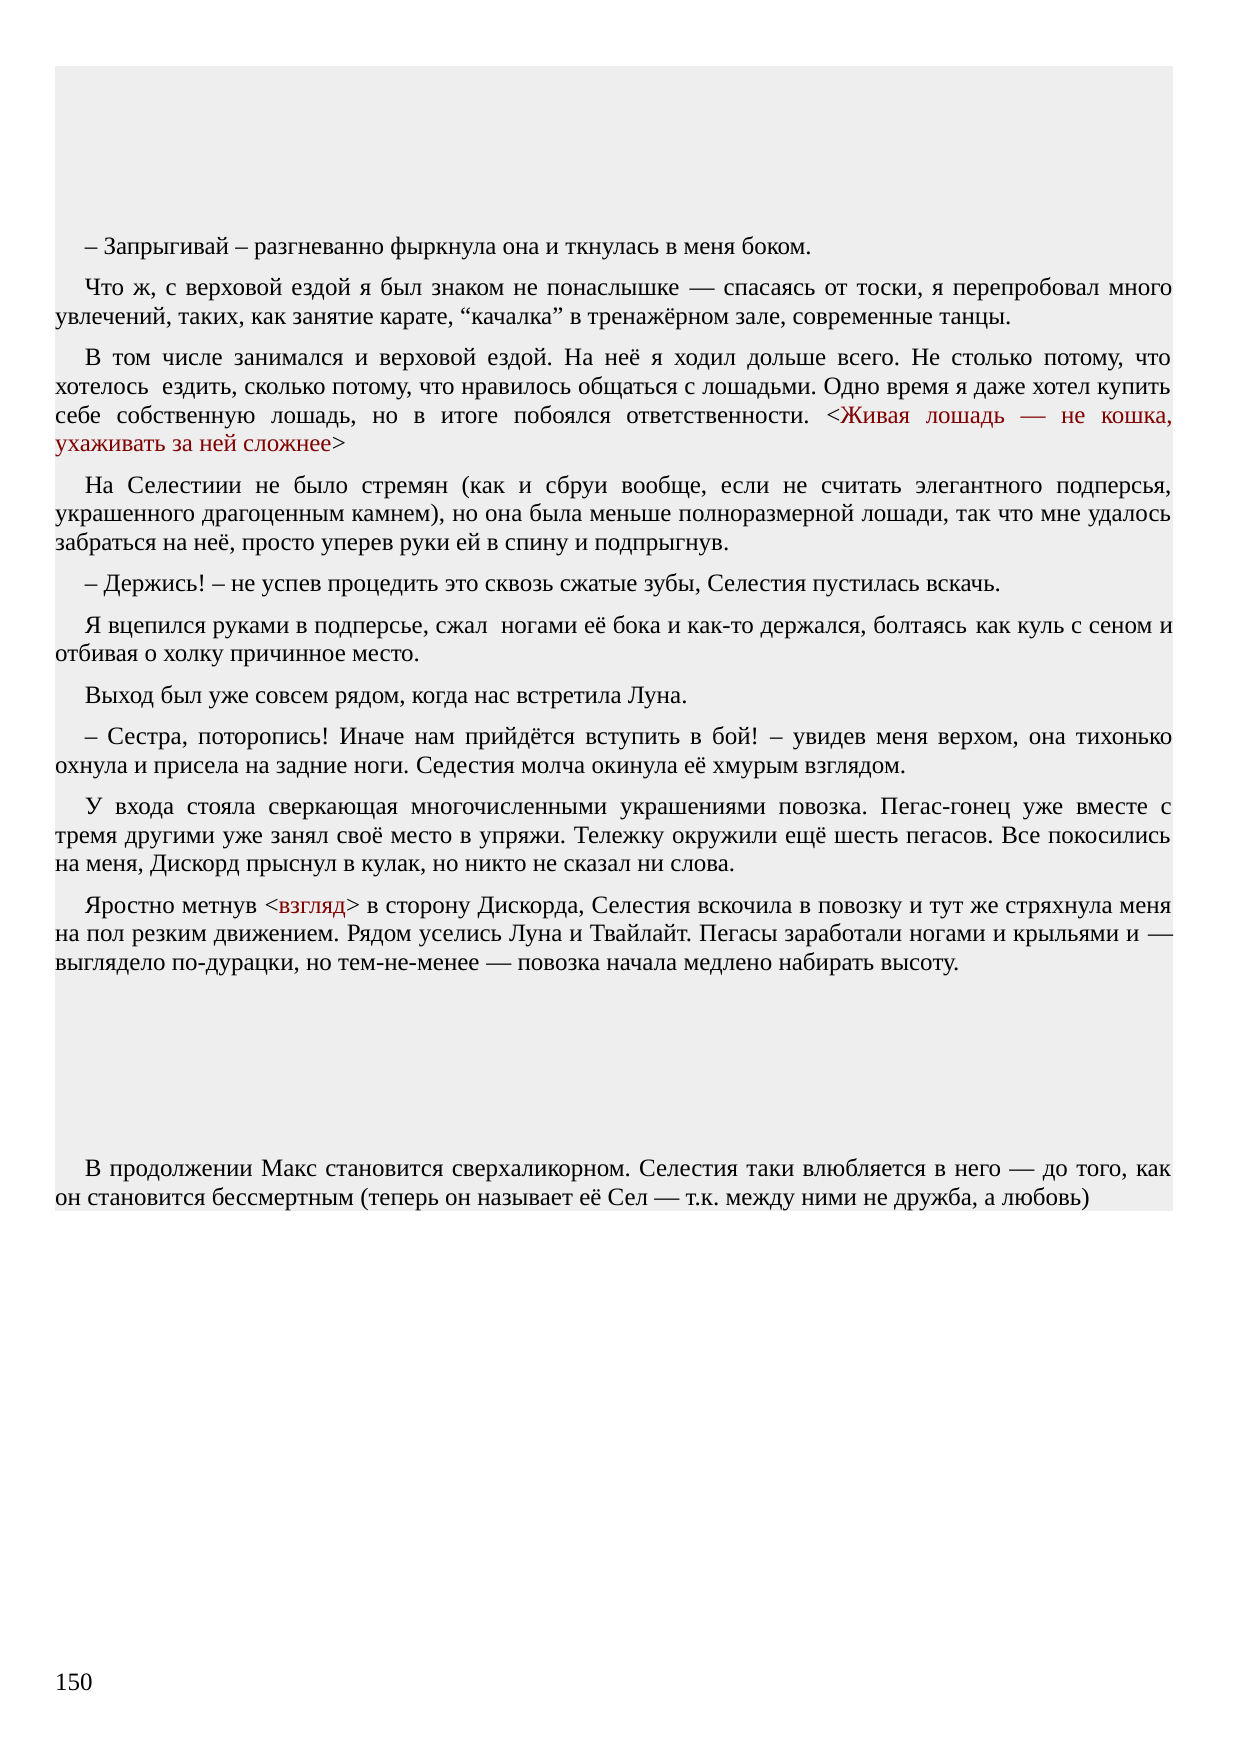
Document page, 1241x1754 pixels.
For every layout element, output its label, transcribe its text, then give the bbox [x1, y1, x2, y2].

text – Запрыгивай – разгневанно фыркнула она и ткнулась в меня боком. [55, 231, 1173, 260]
text – Держись! – не успев процедить это сквозь сжатые зубы, Селестия пустилась вскачь. [55, 568, 1173, 597]
text В продолжении Макс становится сверхаликорном. Селестия таки влюбляется в него — до того, как он становится бессмертным (теперь он называет её Сел — т.к. между ними не дружба, а любовь) [55, 1153, 1173, 1211]
text Яростно метнув <взгляд> в сторону Дискорда, Селестия вскочила в повозку и тут же стряхнула меня на пол резким движением. Рядом уселись Луна и Твайлайт. Пегасы заработали ногами и крыльями и — выглядело по-дурацки, но тем-не-менее — повозка начала медлено набирать высоту. [55, 890, 1173, 976]
text У входа стояла сверкающая многочисленными украшениями повозка. Пегас-гонец уже вместе с тремя другими уже занял своё место в упряжи. Тележку окружили ещё шесть пегасов. Все покосились на меня, Дискорд прыснул в кулак, но никто не сказал ни слова. [55, 791, 1173, 877]
text – Сестра, поторопись! Иначе нам прийдётся вступить в бой! – увидев меня верхом, она тихонько охнула и присела на задние ноги. Седестия молча окинула её хмурым взглядом. [55, 721, 1173, 778]
text Что ж, с верховой ездой я был знаком не понаслышке — спасаясь от тоски, я перепробовал много увлечений, таких, как занятие карате, “качалка” в тренажёрном зале, современные танцы. [55, 272, 1173, 330]
text В том числе занимался и верховой ездой. На неё я ходил дольше всего. Не столько потому, что хотелось ездить, сколько потому, что нравилось общаться с лошадьми. Одно время я даже хотел купить себе собственную лошадь, но в итоге побоялся ответственности. <Живая лошадь — не кошка, ухаживать за ней сложнее> [55, 342, 1173, 457]
text Я вцепился руками в подперсье, сжал ногами её бока и как-то держался, болтаясь как куль с сеном и отбивая о холку причинное место. [55, 610, 1173, 667]
text Выход был уже совсем рядом, когда нас встретила Луна. [55, 680, 1173, 708]
text На Селестиии не было стремян (как и сбруи вообще, если не считать элегантного подперсья, украшенного драгоценным камнем), но она была меньше полноразмерной лошади, так что мне удалось забраться на неё, просто уперев руки ей в спину и подпрыгнув. [55, 470, 1173, 556]
